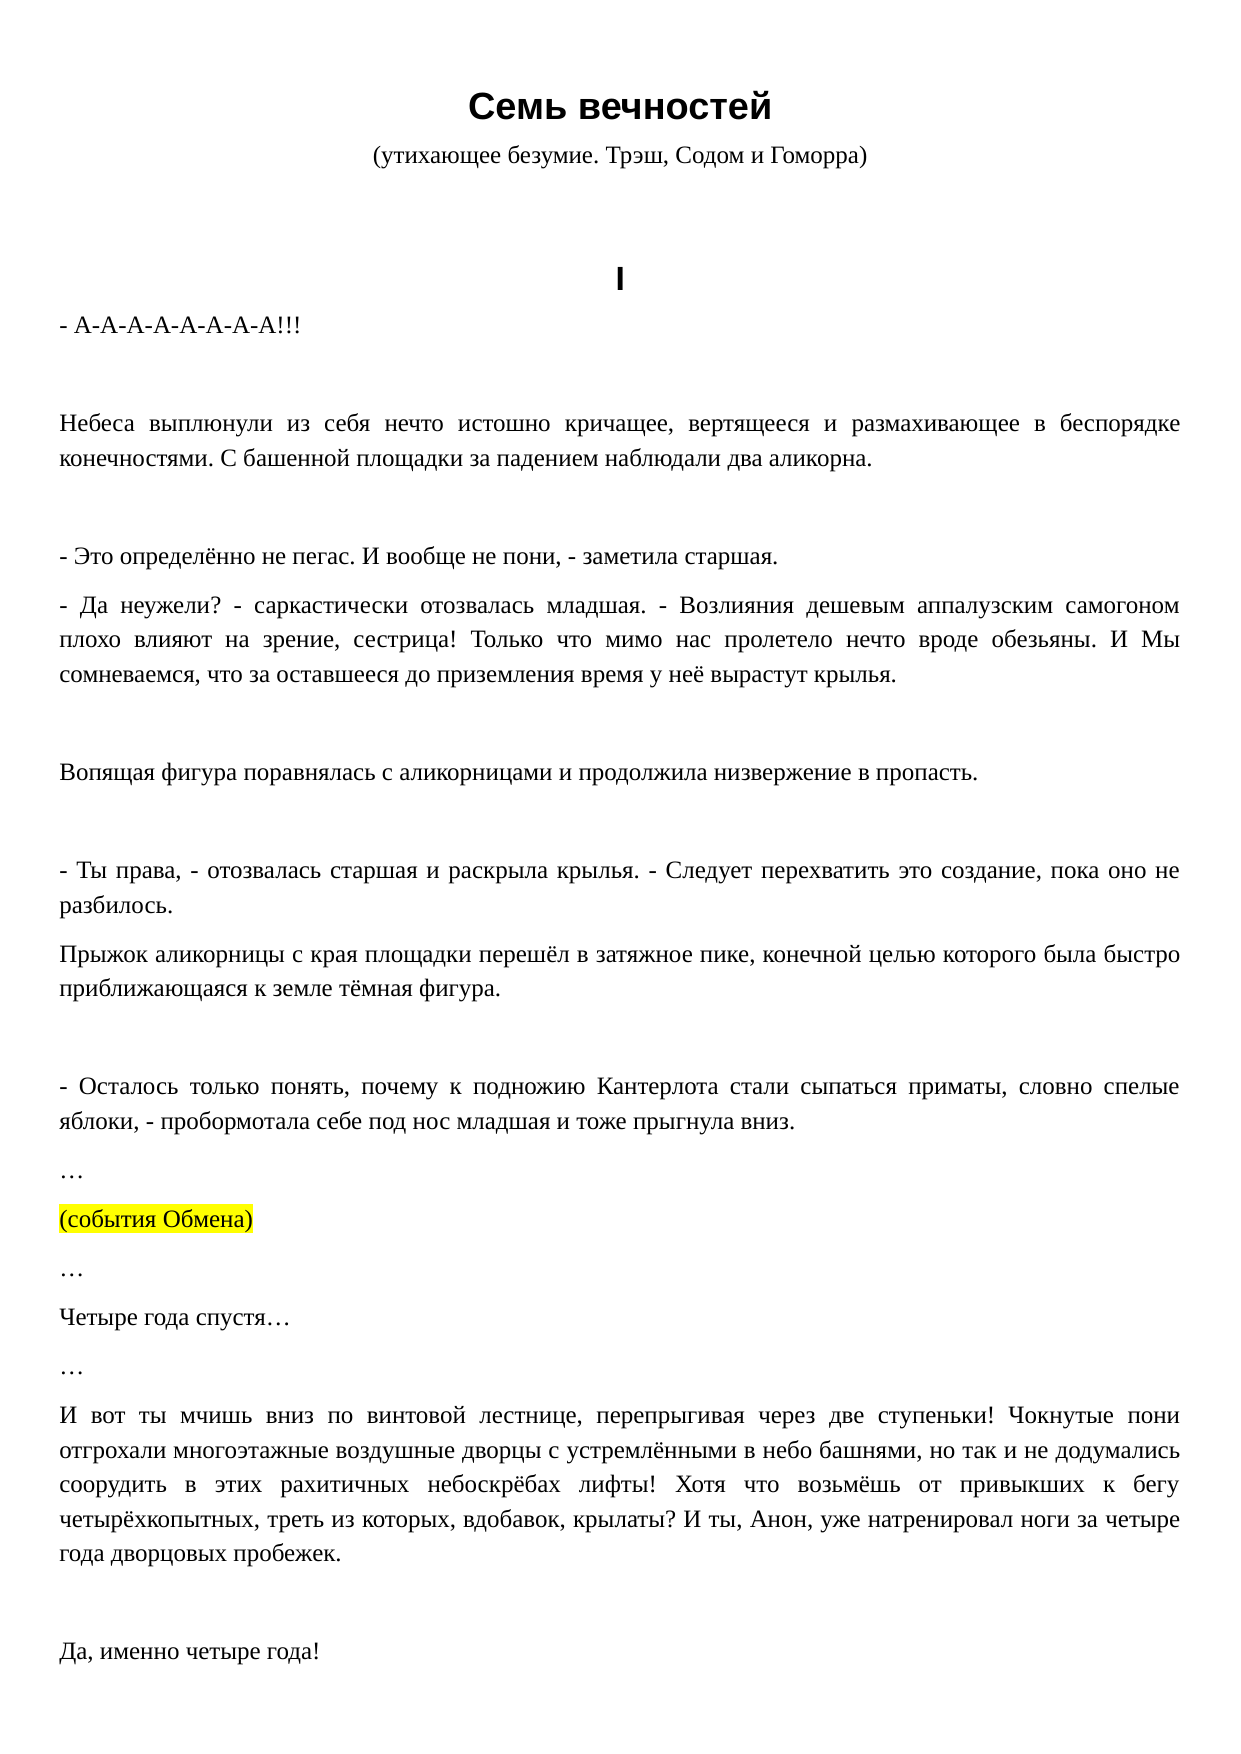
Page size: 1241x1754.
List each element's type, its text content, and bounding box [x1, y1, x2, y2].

text … [59, 1351, 1181, 1380]
text - Осталось только понять, почему к подножию Кантерлота стали сыпаться приматы, словно спелые яблоки, - пробормотала себе под нос младшая и тоже прыгнула вниз. [59, 1071, 1181, 1135]
text И вот ты мчишь вниз по винтовой лестнице, перепрыгивая через две ступеньки! Чокнутые пони отгрохали многоэтажные воздушные дворцы с устремлёнными в небо башнями, но так и не додумались соорудить в этих рахитичных небоскрёбах лифты! Хотя что возьмёшь от привыкших к бегу четырёхкопытных, треть из которых, вдобавок, крылаты? И ты, Анон, уже натренировал ноги за четыре года дворцовых пробежек. [59, 1400, 1181, 1567]
text - Это определённо не пегас. И вообще не пони, - заметила старшая. [59, 541, 1181, 570]
subtitle Семь вечностей [59, 84, 1181, 128]
text Небеса выплюнули из себя нечто истошно кричащее, вертящееся и размахивающее в беспорядке конечностями. С башенной площадки за падением наблюдали два аликорна. [59, 408, 1181, 472]
text - Ты права, - отозвалась старшая и раскрыла крылья. - Следует перехватить это создание, пока оно не разбилось. [59, 855, 1181, 918]
text Четыре года спустя… [59, 1302, 1181, 1331]
text … [59, 1253, 1181, 1282]
text … [59, 1155, 1181, 1184]
subtitle I [59, 259, 1181, 298]
text Прыжок аликорницы с края площадки перешёл в затяжное пике, конечной целью которого была быстро приближающаяся к земле тёмная фигура. [59, 939, 1181, 1002]
text (события Обмена) [59, 1204, 1181, 1233]
text Да, именно четыре года! [59, 1636, 1181, 1665]
text Вопящая фигура поравнялась с аликорницами и продолжила низвержение в пропасть. [59, 757, 1181, 786]
text - Да неужели? - саркастически отозвалась младшая. - Возлияния дешевым аппалузским самогоном плохо влияют на зрение, сестрица! Только что мимо нас пролетело нечто вроде обезьяны. И Мы сомневаемся, что за оставшееся до приземления время у неё вырастут крылья. [59, 590, 1181, 688]
text - А-А-А-А-А-А-А-А!!! [59, 310, 1181, 339]
text (утихающее безумие. Трэш, Содом и Гоморра) [59, 140, 1181, 169]
